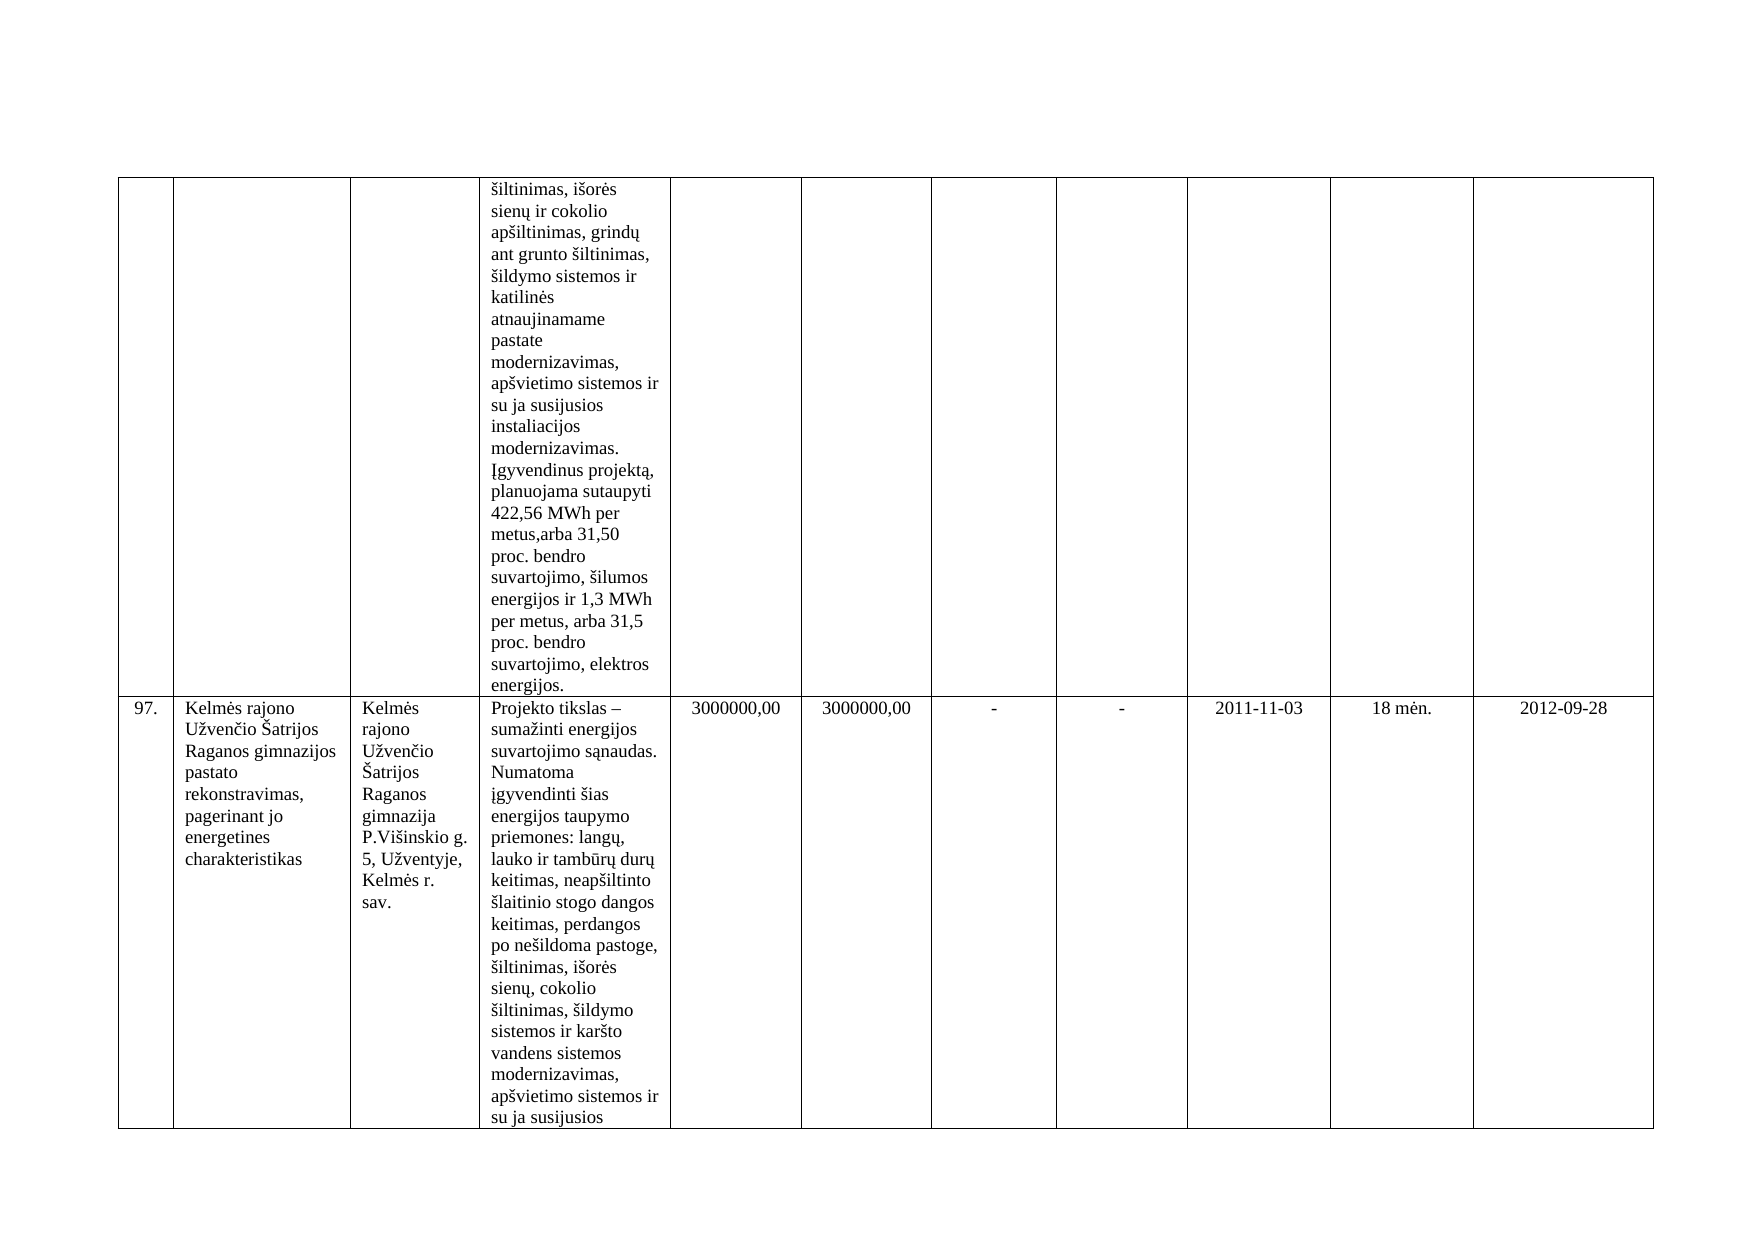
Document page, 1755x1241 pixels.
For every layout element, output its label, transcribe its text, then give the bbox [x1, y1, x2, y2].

table_cell [1188, 178, 1330, 696]
table_cell [351, 178, 479, 696]
table_cell - [932, 178, 1056, 696]
table_cell [174, 178, 350, 696]
table_cell - [1057, 178, 1187, 696]
table_cell [671, 178, 801, 696]
table_cell 97. [119, 697, 173, 1128]
table_cell Projekto tikslas – sumažinti energijos suvartojimo sąnaudas. Numatoma įgyvendinti šias energijos taupymo priemones: langų, lauko ir tambūrų durų keitimas, neapšiltinto šlaitinio stogo dangos keitimas, perdangos po nešildoma pastoge, šiltinimas, išorės sienų, cokolio šiltinimas, šildymo sistemos ir karšto vandens sistemos modernizavimas, apšvietimo sistemos ir su ja susijusios [480, 697, 670, 1128]
table_cell [802, 178, 931, 696]
table_cell 3000000,00 [671, 697, 801, 1128]
table_cell Kelmės rajono Užvenčio Šatrijos Raganos gimnazijos pastato rekonstravimas, pagerinant jo energetines charakteristikas [174, 697, 350, 1128]
table_cell [119, 178, 173, 696]
table_cell 2011-11-03 [1188, 697, 1330, 1128]
table_cell [1474, 178, 1653, 696]
table_cell [1331, 178, 1473, 696]
table_cell šiltinimas, išorės sienų ir cokolio apšiltinimas, grindų ant grunto šiltinimas, šildymo sistemos ir katilinės atnaujinamame pastate modernizavimas, apšvietimo sistemos ir su ja susijusios instaliacijos modernizavimas. Įgyvendinus projektą, planuojama sutaupyti 422,56 MWh per metus,arba 31,50 proc. bendro suvartojimo, šilumos energijos ir 1,3 MWh per metus, arba 31,5 proc. bendro suvartojimo, elektros energijos. [480, 178, 670, 696]
table_cell 2012-09-28 [1474, 697, 1653, 1128]
table_cell Kelmės rajono Užvenčio Šatrijos Raganos gimnazija P.Višinskio g. 5, Užventyje, Kelmės r. sav. [351, 697, 479, 1128]
table_cell - [1057, 697, 1187, 1128]
table_cell 18 mėn. [1331, 697, 1473, 1128]
table_cell - [932, 697, 1056, 1128]
table_cell 3000000,00 [802, 697, 931, 1128]
